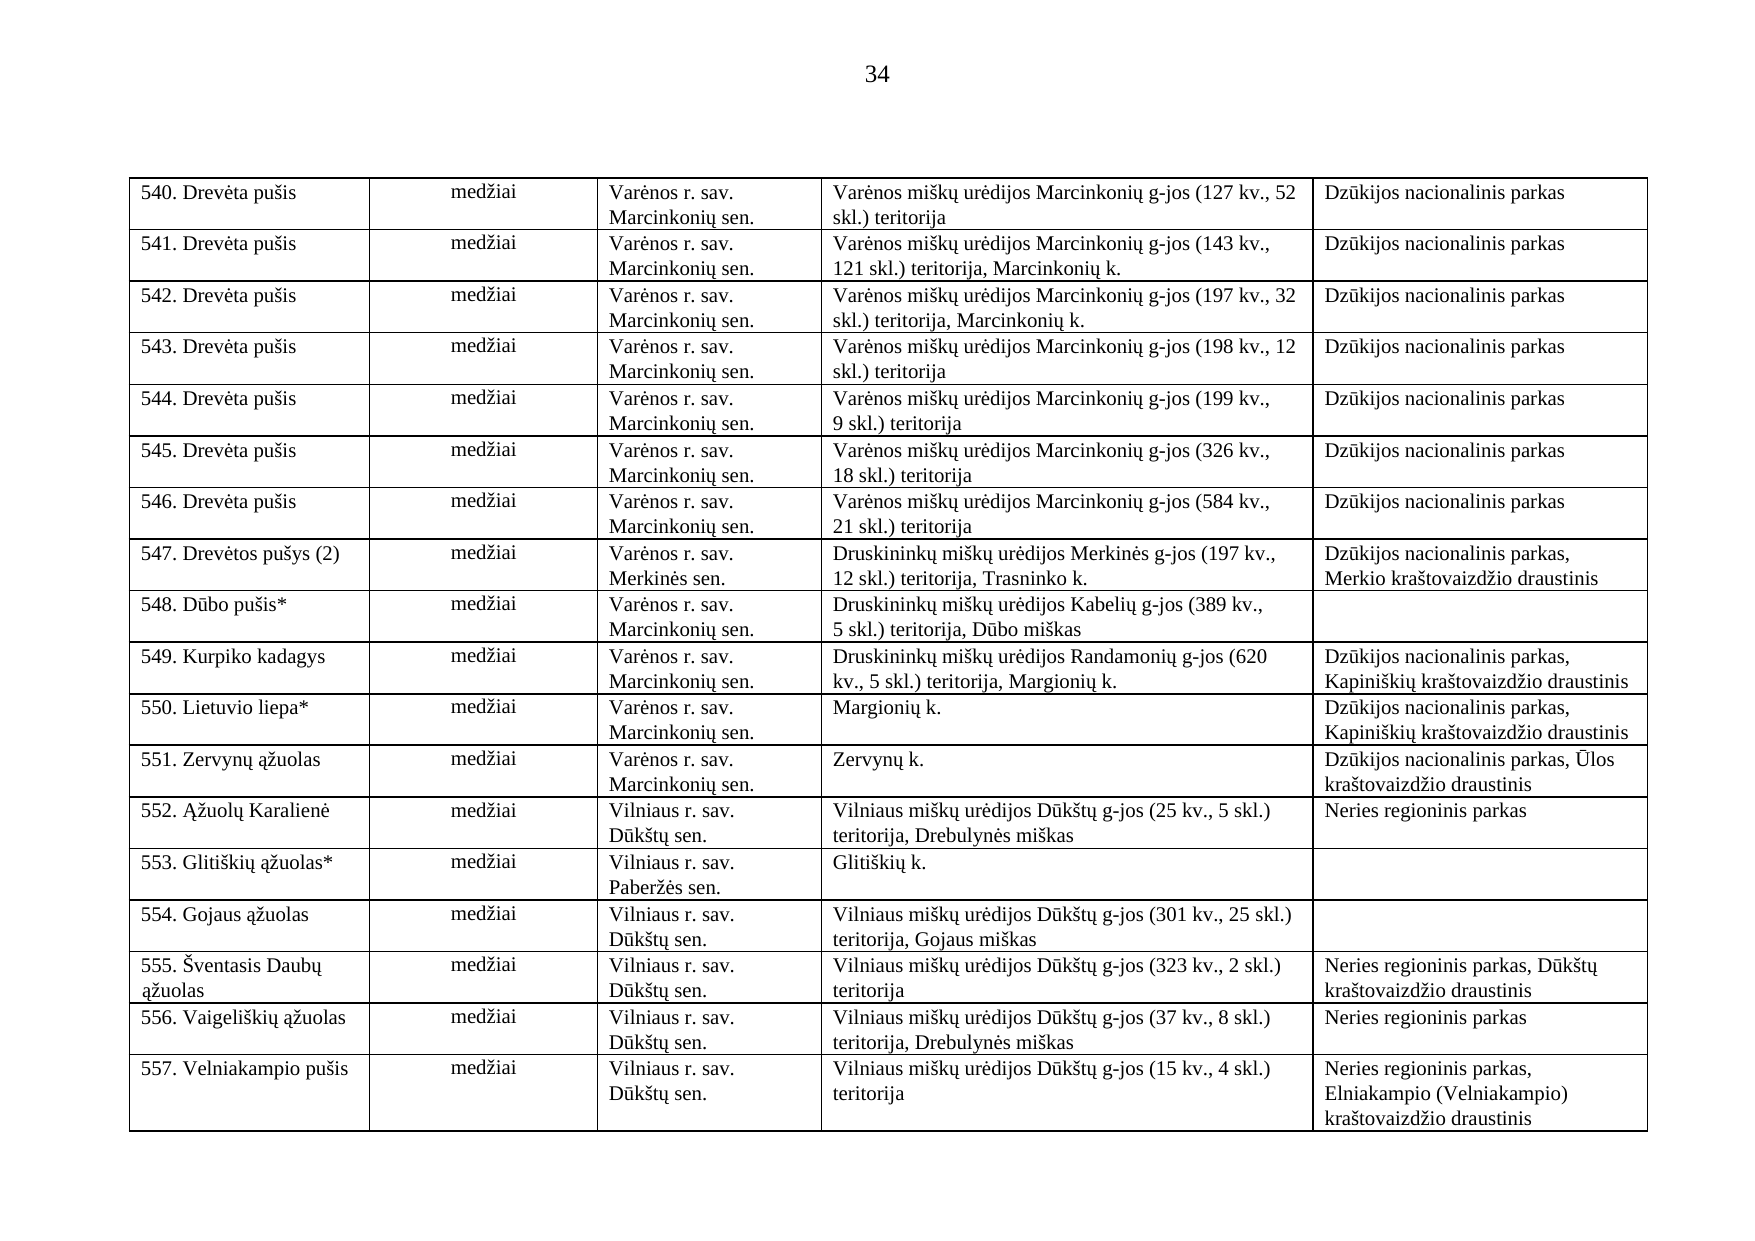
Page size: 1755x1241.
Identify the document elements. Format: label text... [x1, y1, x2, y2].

table_cell medžiai [370, 591, 597, 641]
table_cell [1314, 849, 1647, 899]
table_cell medžiai [370, 849, 597, 899]
table_cell 548. Dūbo pušis* [130, 591, 369, 641]
table_cell medžiai [370, 952, 597, 1002]
table_cell Dzūkijos nacionalinis parkas [1314, 179, 1647, 229]
table_cell Glitiškių k. [822, 849, 1312, 899]
table_cell Neries regioninis parkas, Dūkštų kraštovaizdžio draustinis [1314, 952, 1647, 1002]
table_cell Varėnos r. sav. Marcinkonių sen. [598, 695, 821, 744]
table_cell Varėnos miškų urėdijos Marcinkonių g-jos (198 kv., 12 skl.) teritorija [822, 333, 1312, 383]
table_cell Margionių k. [822, 695, 1312, 744]
table_cell Vilniaus r. sav. Dūkštų sen. [598, 952, 821, 1002]
table_cell Dzūkijos nacionalinis parkas [1314, 230, 1647, 280]
table_cell medžiai [370, 643, 597, 693]
table_cell Varėnos miškų urėdijos Marcinkonių g-jos (584 kv., 21 skl.) teritorija [822, 488, 1312, 538]
table_cell medžiai [370, 798, 597, 847]
table_cell 550. Lietuvio liepa* [130, 695, 369, 744]
table_cell Vilniaus miškų urėdijos Dūkštų g-jos (37 kv., 8 skl.) teritorija, Drebulynės miškas [822, 1004, 1312, 1054]
table_cell Vilniaus r. sav. Dūkštų sen. [598, 1004, 821, 1054]
table_cell Varėnos r. sav. Marcinkonių sen. [598, 746, 821, 796]
table_cell Dzūkijos nacionalinis parkas [1314, 282, 1647, 332]
table_cell 557. Velniakampio pušis [130, 1055, 369, 1130]
table_cell Vilniaus miškų urėdijos Dūkštų g-jos (323 kv., 2 skl.) teritorija [822, 952, 1312, 1002]
table_cell Varėnos r. sav. Merkinės sen. [598, 540, 821, 590]
table_cell medžiai [370, 437, 597, 487]
table_cell Varėnos miškų urėdijos Marcinkonių g-jos (199 kv., 9 skl.) teritorija [822, 385, 1312, 435]
table_cell Vilniaus r. sav. Dūkštų sen. [598, 798, 821, 847]
table_cell Varėnos r. sav. Marcinkonių sen. [598, 385, 821, 435]
table_cell 545. Drevėta pušis [130, 437, 369, 487]
table_cell Varėnos r. sav. Marcinkonių sen. [598, 230, 821, 280]
table_cell medžiai [370, 746, 597, 796]
table_cell 553. Glitiškių ąžuolas* [130, 849, 369, 899]
table_cell 547. Drevėtos pušys (2) [130, 540, 369, 590]
table_cell 555. Šventasis Daubų ąžuolas [130, 952, 369, 1002]
table_cell Dzūkijos nacionalinis parkas [1314, 488, 1647, 538]
table_cell 556. Vaigeliškių ąžuolas [130, 1004, 369, 1054]
table_cell Vilniaus r. sav. Dūkštų sen. [598, 1055, 821, 1130]
table_cell Druskininkų miškų urėdijos Merkinės g-jos (197 kv., 12 skl.) teritorija, Trasninko k. [822, 540, 1312, 590]
table_cell Neries regioninis parkas, Elniakampio (Velniakampio) kraštovaizdžio draustinis [1314, 1055, 1647, 1130]
table_cell medžiai [370, 488, 597, 538]
table_cell 543. Drevėta pušis [130, 333, 369, 383]
table_cell 554. Gojaus ąžuolas [130, 901, 369, 951]
table_cell Zervynų k. [822, 746, 1312, 796]
table_cell Varėnos r. sav. Marcinkonių sen. [598, 591, 821, 641]
table_cell 546. Drevėta pušis [130, 488, 369, 538]
table_cell Varėnos r. sav. Marcinkonių sen. [598, 333, 821, 383]
table_cell Varėnos miškų urėdijos Marcinkonių g-jos (197 kv., 32 skl.) teritorija, Marcinkonių k. [822, 282, 1312, 332]
table_cell Vilniaus r. sav. Paberžės sen. [598, 849, 821, 899]
table_cell Varėnos r. sav. Marcinkonių sen. [598, 488, 821, 538]
table_cell medžiai [370, 901, 597, 951]
table_cell medžiai [370, 230, 597, 280]
table_cell Varėnos r. sav. Marcinkonių sen. [598, 643, 821, 693]
table_cell Dzūkijos nacionalinis parkas, Kapiniškių kraštovaizdžio draustinis [1314, 695, 1647, 744]
table_cell 551. Zervynų ąžuolas [130, 746, 369, 796]
table_cell Dzūkijos nacionalinis parkas [1314, 385, 1647, 435]
table_cell medžiai [370, 1055, 597, 1130]
table_cell Neries regioninis parkas [1314, 798, 1647, 847]
table_cell Vilniaus miškų urėdijos Dūkštų g-jos (25 kv., 5 skl.) teritorija, Drebulynės miškas [822, 798, 1312, 847]
table_cell Druskininkų miškų urėdijos Randamonių g-jos (620 kv., 5 skl.) teritorija, Margionių k. [822, 643, 1312, 693]
table_cell Varėnos miškų urėdijos Marcinkonių g-jos (326 kv., 18 skl.) teritorija [822, 437, 1312, 487]
table_cell Druskininkų miškų urėdijos Kabelių g-jos (389 kv., 5 skl.) teritorija, Dūbo miškas [822, 591, 1312, 641]
table_cell medžiai [370, 1004, 597, 1054]
table_cell 542. Drevėta pušis [130, 282, 369, 332]
table_cell Varėnos r. sav. Marcinkonių sen. [598, 282, 821, 332]
table_cell Dzūkijos nacionalinis parkas [1314, 333, 1647, 383]
table_cell medžiai [370, 333, 597, 383]
table_cell Varėnos r. sav. Marcinkonių sen. [598, 179, 821, 229]
table_cell Neries regioninis parkas [1314, 1004, 1647, 1054]
table_cell [1314, 591, 1647, 641]
table_cell medžiai [370, 540, 597, 590]
table_cell Dzūkijos nacionalinis parkas, Kapiniškių kraštovaizdžio draustinis [1314, 643, 1647, 693]
table_cell Vilniaus r. sav. Dūkštų sen. [598, 901, 821, 951]
table_cell Vilniaus miškų urėdijos Dūkštų g-jos (15 kv., 4 skl.) teritorija [822, 1055, 1312, 1130]
table_cell Varėnos r. sav. Marcinkonių sen. [598, 437, 821, 487]
table_cell Dzūkijos nacionalinis parkas, Merkio kraštovaizdžio draustinis [1314, 540, 1647, 590]
table_cell 541. Drevėta pušis [130, 230, 369, 280]
table_cell medžiai [370, 179, 597, 229]
table_cell 540. Drevėta pušis [130, 179, 369, 229]
table_cell 549. Kurpiko kadagys [130, 643, 369, 693]
table_cell 544. Drevėta pušis [130, 385, 369, 435]
table_cell Dzūkijos nacionalinis parkas [1314, 437, 1647, 487]
table_cell Vilniaus miškų urėdijos Dūkštų g-jos (301 kv., 25 skl.) teritorija, Gojaus miškas [822, 901, 1312, 951]
table_cell medžiai [370, 385, 597, 435]
table_cell 552. Ąžuolų Karalienė [130, 798, 369, 847]
table_cell Varėnos miškų urėdijos Marcinkonių g-jos (143 kv., 121 skl.) teritorija, Marcinkonių k. [822, 230, 1312, 280]
table_cell medžiai [370, 282, 597, 332]
table_cell Varėnos miškų urėdijos Marcinkonių g-jos (127 kv., 52 skl.) teritorija [822, 179, 1312, 229]
table_cell medžiai [370, 695, 597, 744]
table_cell Dzūkijos nacionalinis parkas, Ūlos kraštovaizdžio draustinis [1314, 746, 1647, 796]
table_cell [1314, 901, 1647, 951]
